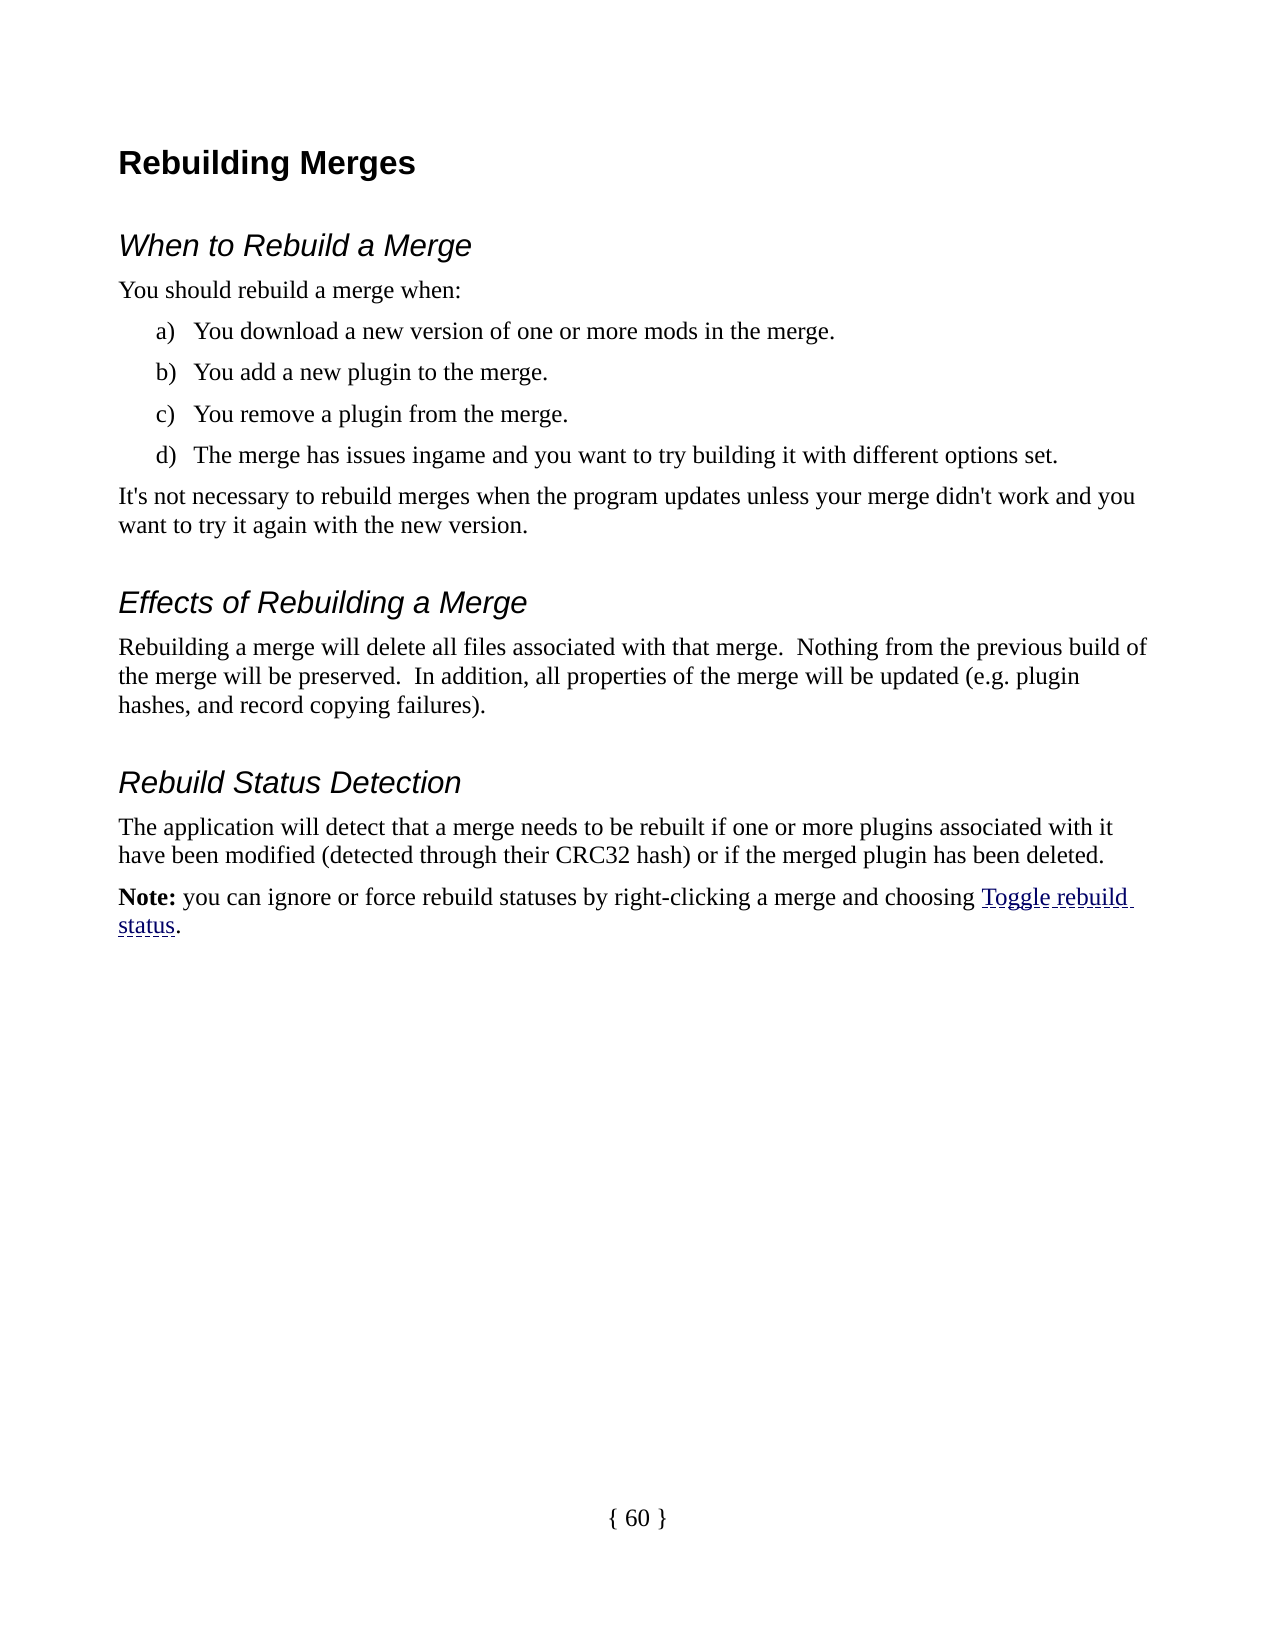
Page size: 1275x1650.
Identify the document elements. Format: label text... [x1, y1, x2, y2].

text The application will detect that a merge needs to be rebuilt if one or more plugins associated with it have been modified (detected through their CRC32 hash) or if the merged plugin has been deleted. [118, 812, 1157, 869]
text Rebuilding a merge will delete all files associated with that merge. Nothing from the previous build of the merge will be preserved. In addition, all properties of the merge will be updated (e.g. plugin hashes, and record copying failures). [118, 632, 1157, 718]
subtitle When to Rebuild a Merge [118, 227, 1157, 263]
text Note: you can ignore or force rebuild statuses by right-clicking a merge and choosing Toggle rebuild status. [118, 882, 1157, 939]
text You should rebuild a merge when: [118, 275, 1157, 304]
subtitle Rebuilding Merges [118, 143, 1157, 182]
list You add a new plugin to the merge. [156, 357, 1157, 386]
subtitle Effects of Rebuilding a Merge [118, 584, 1157, 620]
text It's not necessary to rebuild merges when the program updates unless your merge didn't work and you want to try it again with the new version. [118, 481, 1157, 539]
list You remove a plugin from the merge. [156, 399, 1157, 427]
subtitle Rebuild Status Detection [118, 764, 1157, 800]
list You download a new version of one or more mods in the merge. [156, 316, 1157, 345]
list The merge has issues ingame and you want to try building it with different options set. [156, 440, 1157, 469]
